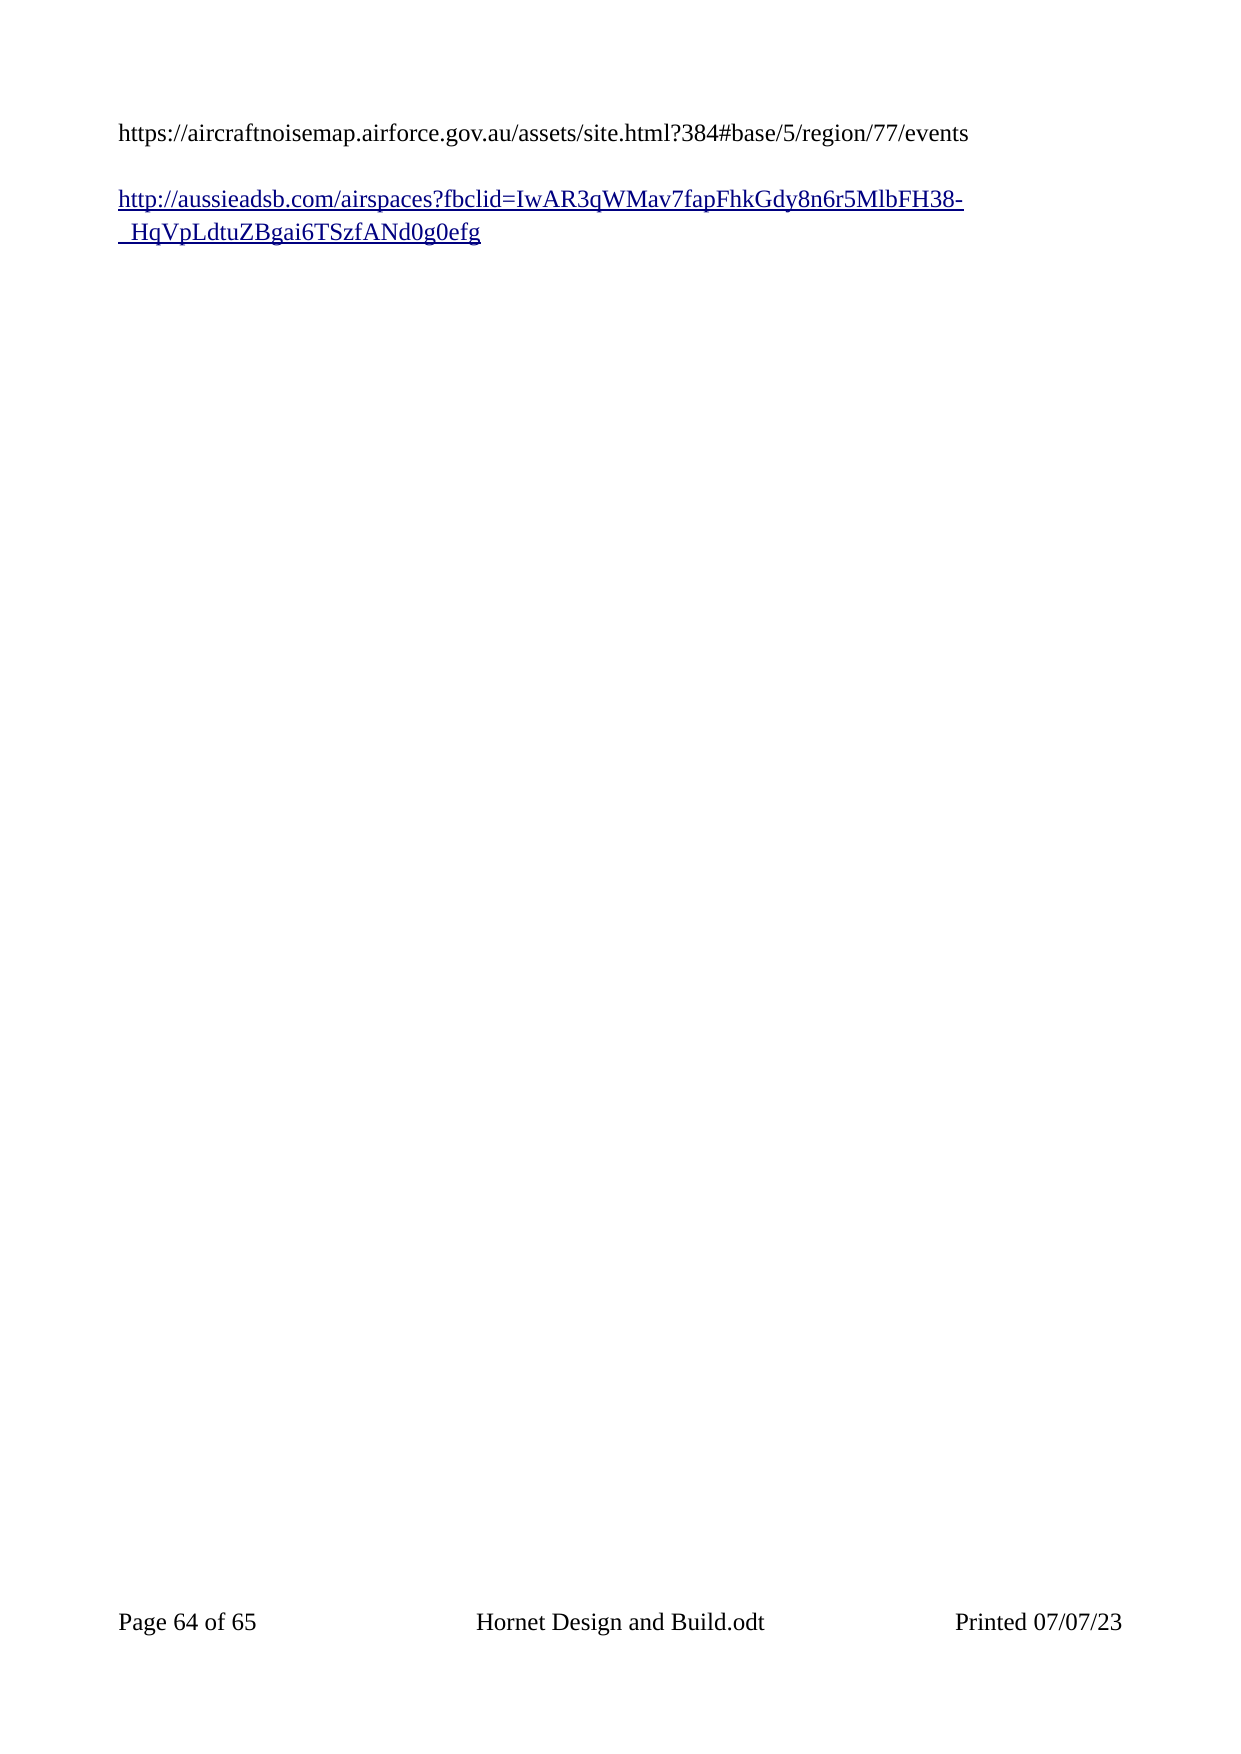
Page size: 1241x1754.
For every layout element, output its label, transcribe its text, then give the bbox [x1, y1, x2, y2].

text https://aircraftnoisemap.airforce.gov.au/assets/site.html?384#base/5/region/77/events [118, 118, 1122, 147]
text http://aussieadsb.com/airspaces?fbclid=IwAR3qWMav7fapFhkGdy8n6r5MlbFH38-_HqVpLdtuZBgai6TSzfANd0g0efg [118, 184, 1122, 246]
